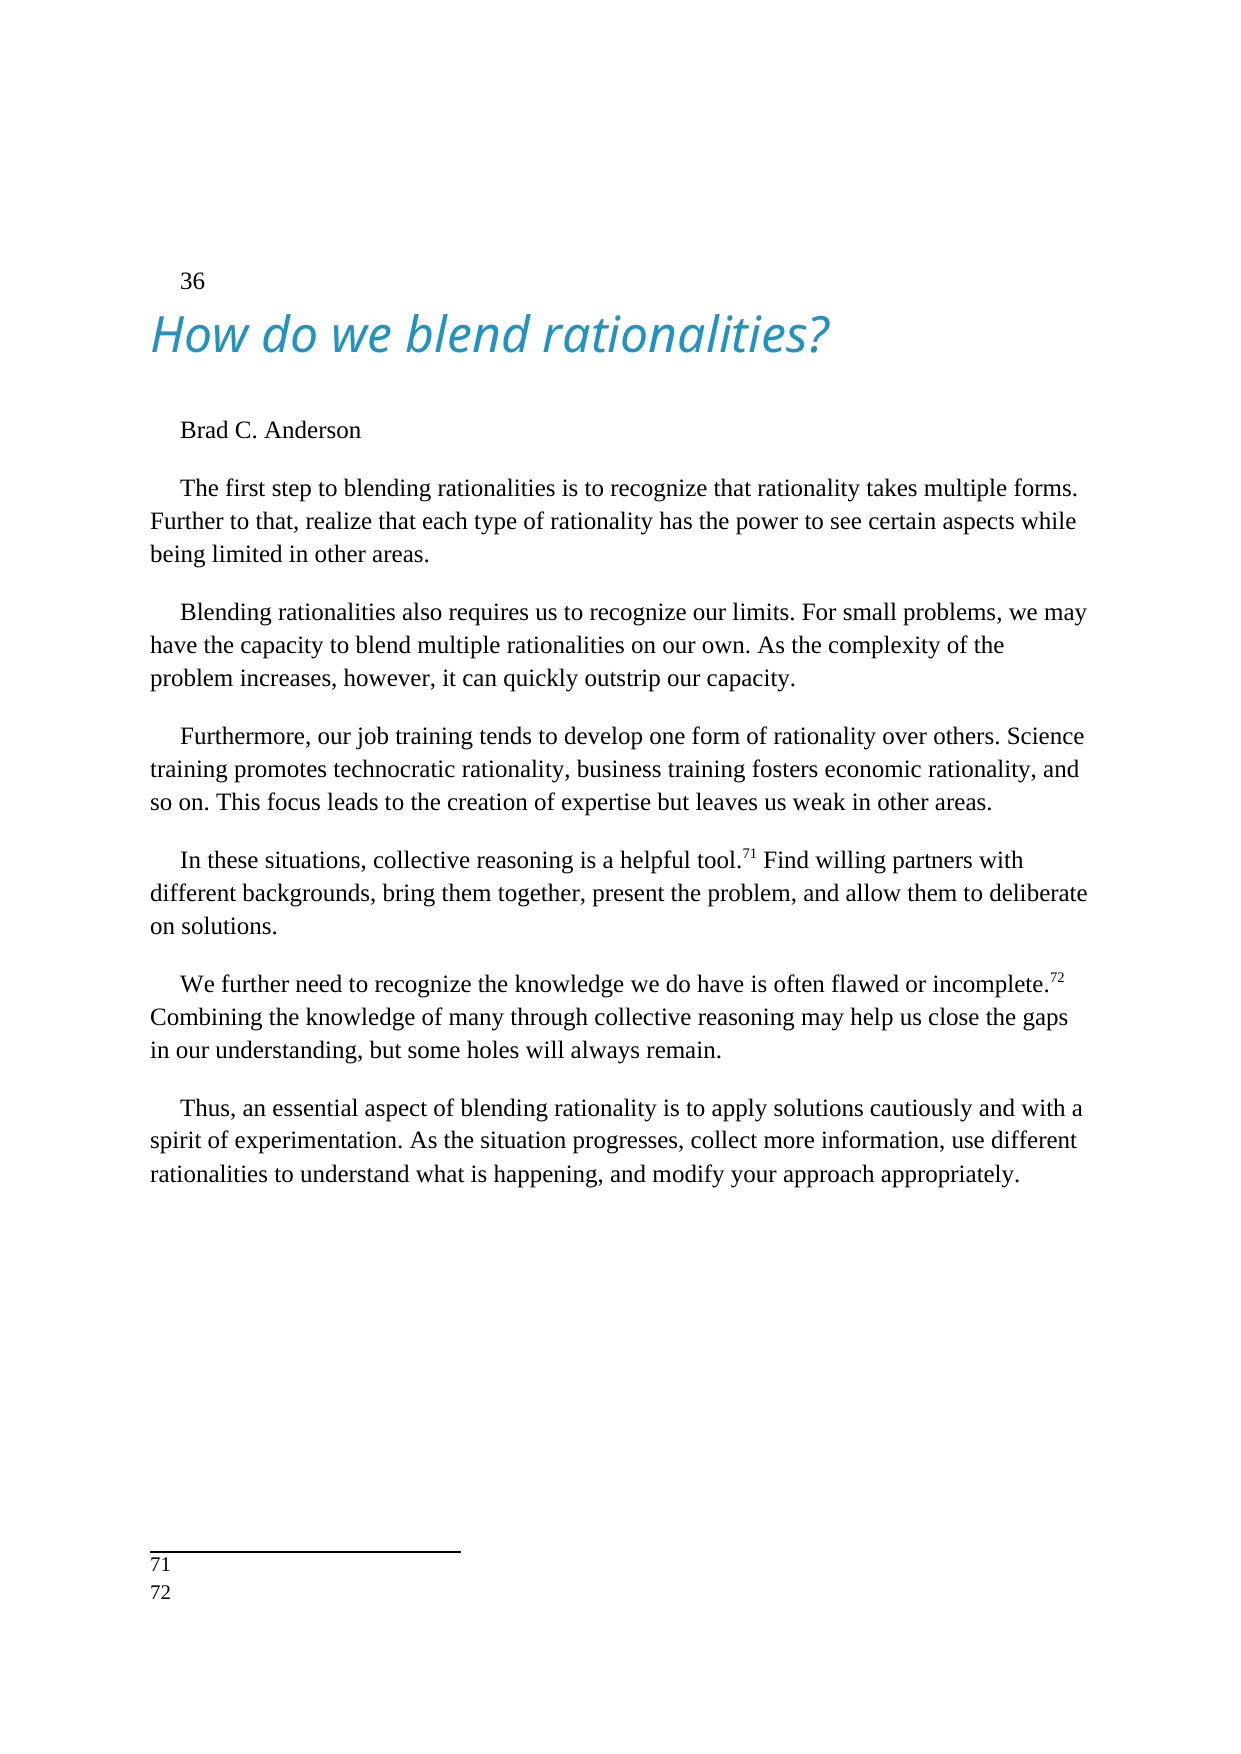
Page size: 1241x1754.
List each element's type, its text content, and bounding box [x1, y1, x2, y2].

text Brad C. Anderson [150, 415, 1090, 444]
text The first step to blending rationalities is to recognize that rationality takes multiple forms. Further to that, realize that each type of rationality has the power to see certain aspects while being limited in other areas. [150, 473, 1090, 568]
text Furthermore, our job training tends to develop one form of rationality over others. Science training promotes technocratic rationality, business training fosters economic rationality, and so on. This focus leads to the creation of expertise but leaves us weak in other areas. [150, 721, 1090, 816]
text Thus, an essential aspect of blending rationality is to apply solutions cautiously and with a spirit of experimentation. As the situation progresses, collect more information, use different rationalities to understand what is happening, and modify your approach appropriately. [150, 1093, 1090, 1187]
text Blending rationalities also requires us to recognize our limits. For small problems, we may have the capacity to blend multiple rationalities on our own. As the complexity of the problem increases, however, it can quickly outstrip our capacity. [150, 597, 1090, 692]
text 36 [150, 266, 1090, 295]
text We further need to recognize the knowledge we do have is often flawed or incomplete. Combining the knowledge of many through collective reasoning may help us close the gaps in our understanding, but some holes will always remain. [150, 969, 1090, 1063]
text In these situations, collective reasoning is a helpful tool. Find willing partners with different backgrounds, bring them together, present the problem, and allow them to deliberate on solutions. [150, 845, 1090, 939]
subtitle How do we blend rationalities? [150, 299, 1090, 367]
